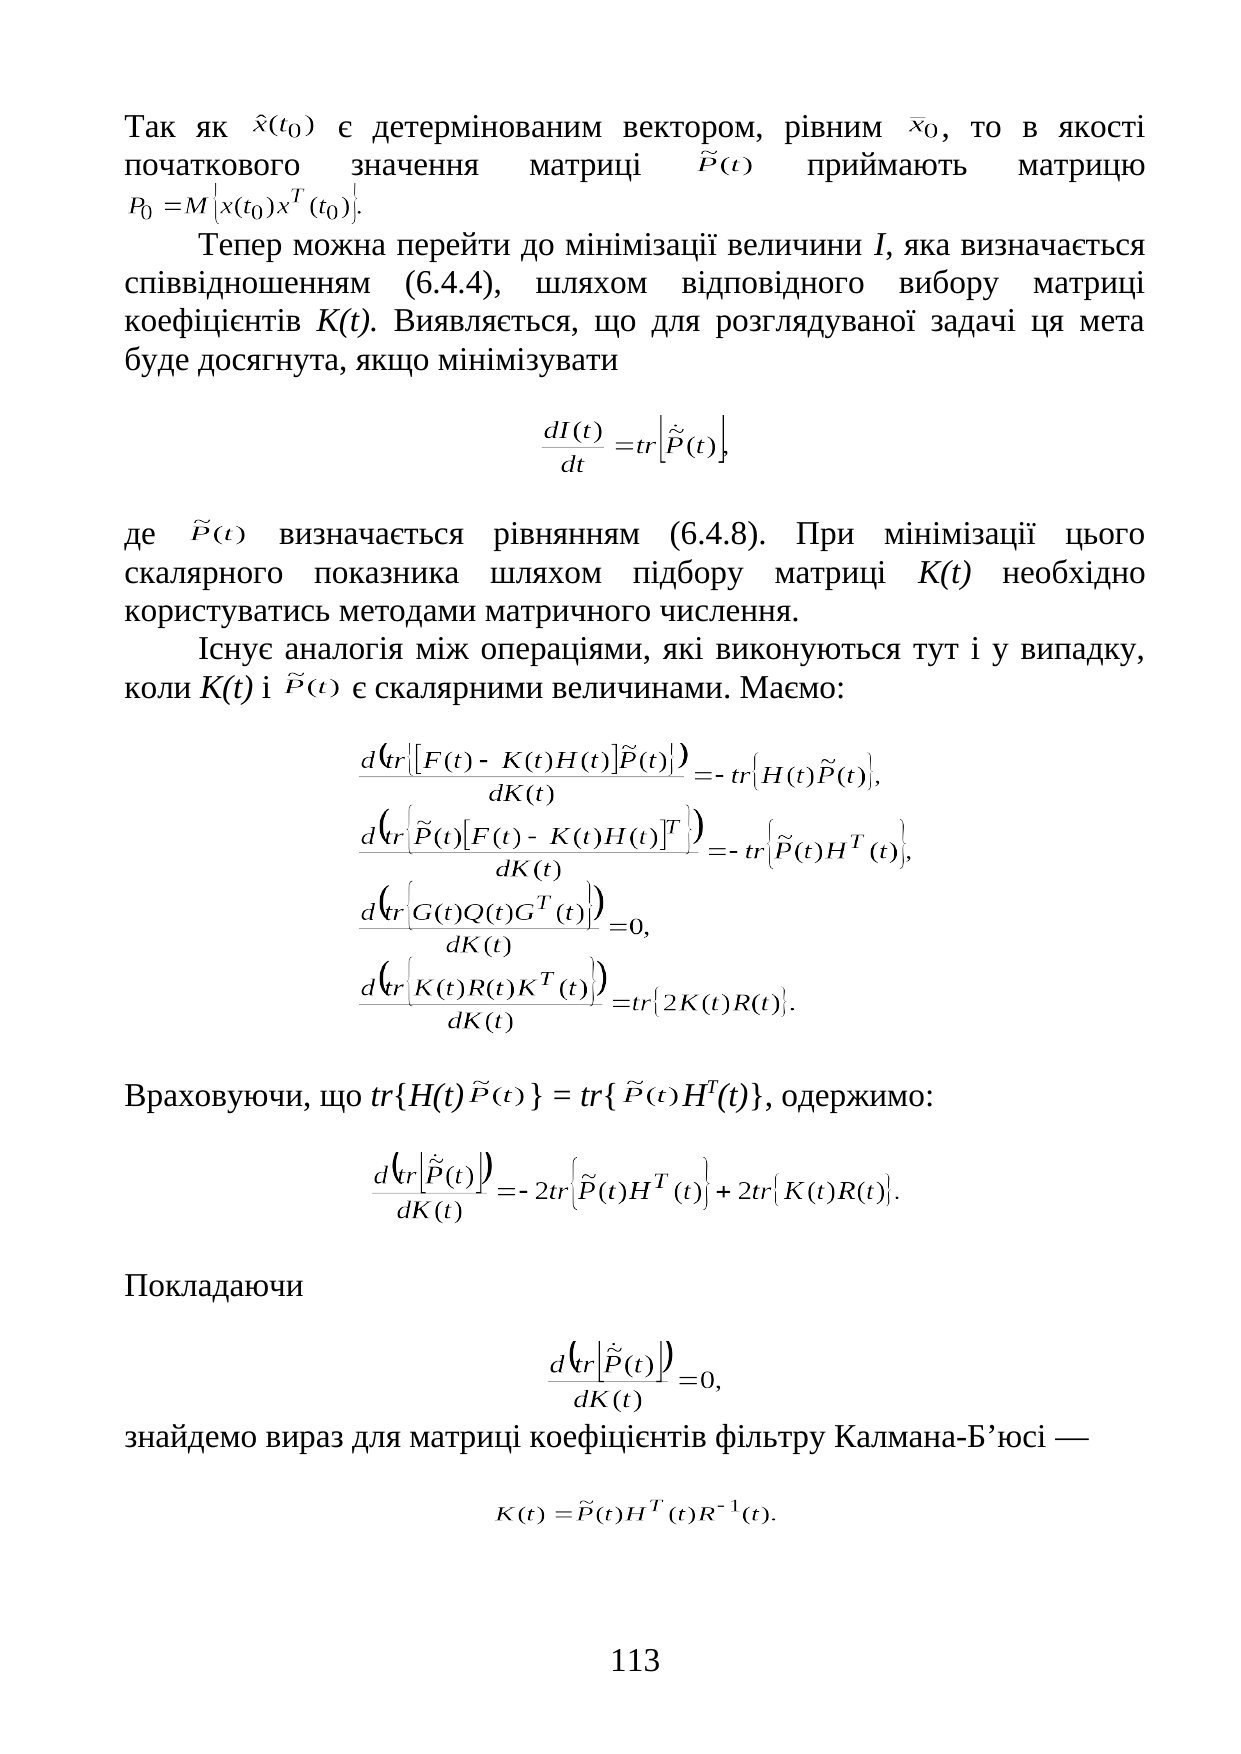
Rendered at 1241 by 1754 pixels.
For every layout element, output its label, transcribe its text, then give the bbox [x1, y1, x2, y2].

text Iснує аналогiя мiж операцiями, якi виконуються тут i у випадку, коли К(t) i є скалярними величинами. Маємо: [124, 629, 1146, 705]
text знайдемо вираз для матрицi коефiцiєнтiв фiльтру Калмана-Б’юсi — [124, 1416, 1146, 1454]
text де визначається рiвнянням (6.4.8). При мiнiмiзацiї цього скалярного показника шляхом пiдбору матрицi К(t) необхiдно користуватись методами матричного числення. [124, 514, 1146, 629]
text Тепер можна перейти до мiнiмiзацiї величини I, яка визначається спiввiдношенням (6.4.4), шляхом вiдповiдного вибору матрицi коефiцiєнтiв K(t). Виявляється, що для розглядуваної задачi ця мета буде досягнута, якщо мiнiмiзувати [124, 224, 1146, 377]
text Так як є детермiнованим вектором, рiвним , то в якостi початкового значення матрицi приймають матрицю [124, 106, 1146, 224]
text Покладаючи [124, 1265, 1146, 1303]
text Враховуючи, що tr{H(t)} = tr{HT(t)}, одержимо: [124, 1076, 1146, 1114]
